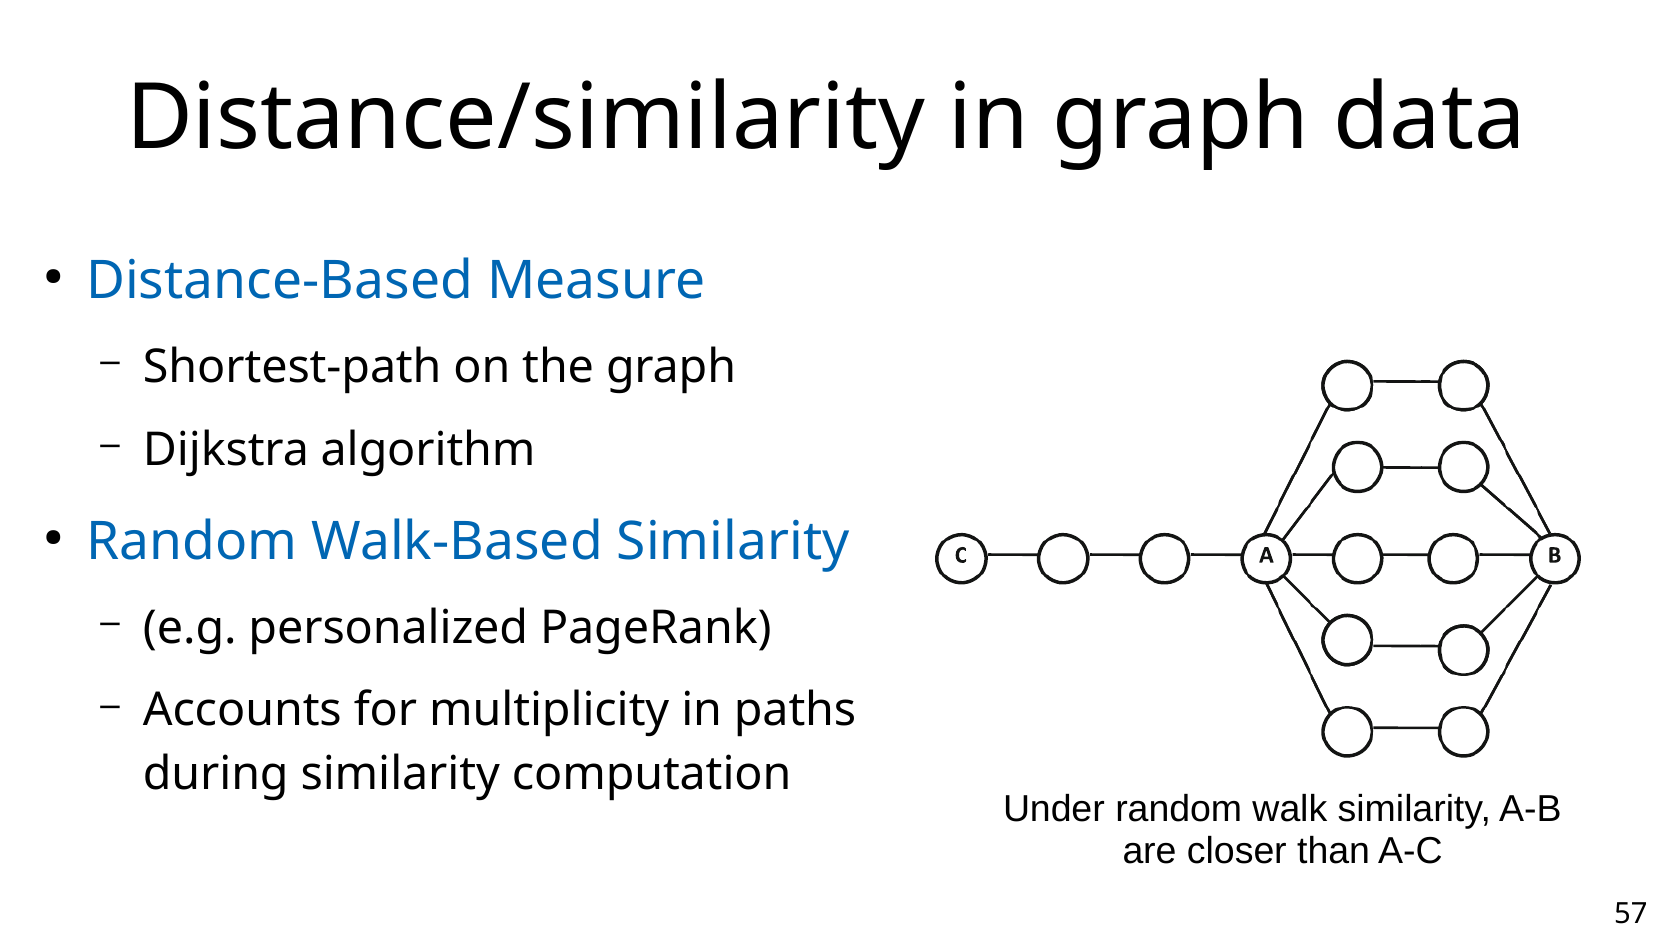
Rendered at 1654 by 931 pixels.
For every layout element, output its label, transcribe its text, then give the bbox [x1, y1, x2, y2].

text_box Under random walk similarity, A-B are closer than A-C [975, 780, 1591, 921]
list Distance-Based Measure Shortest-path on the graph Dijkstra algorithm Random Walk-Based Similarity (e.g. personalized PageRank) Accounts for multiplicity in paths during similarity computation [29, 241, 903, 904]
picture [902, 341, 1600, 774]
title Distance/similarity in graph data [82, 1, 1571, 226]
